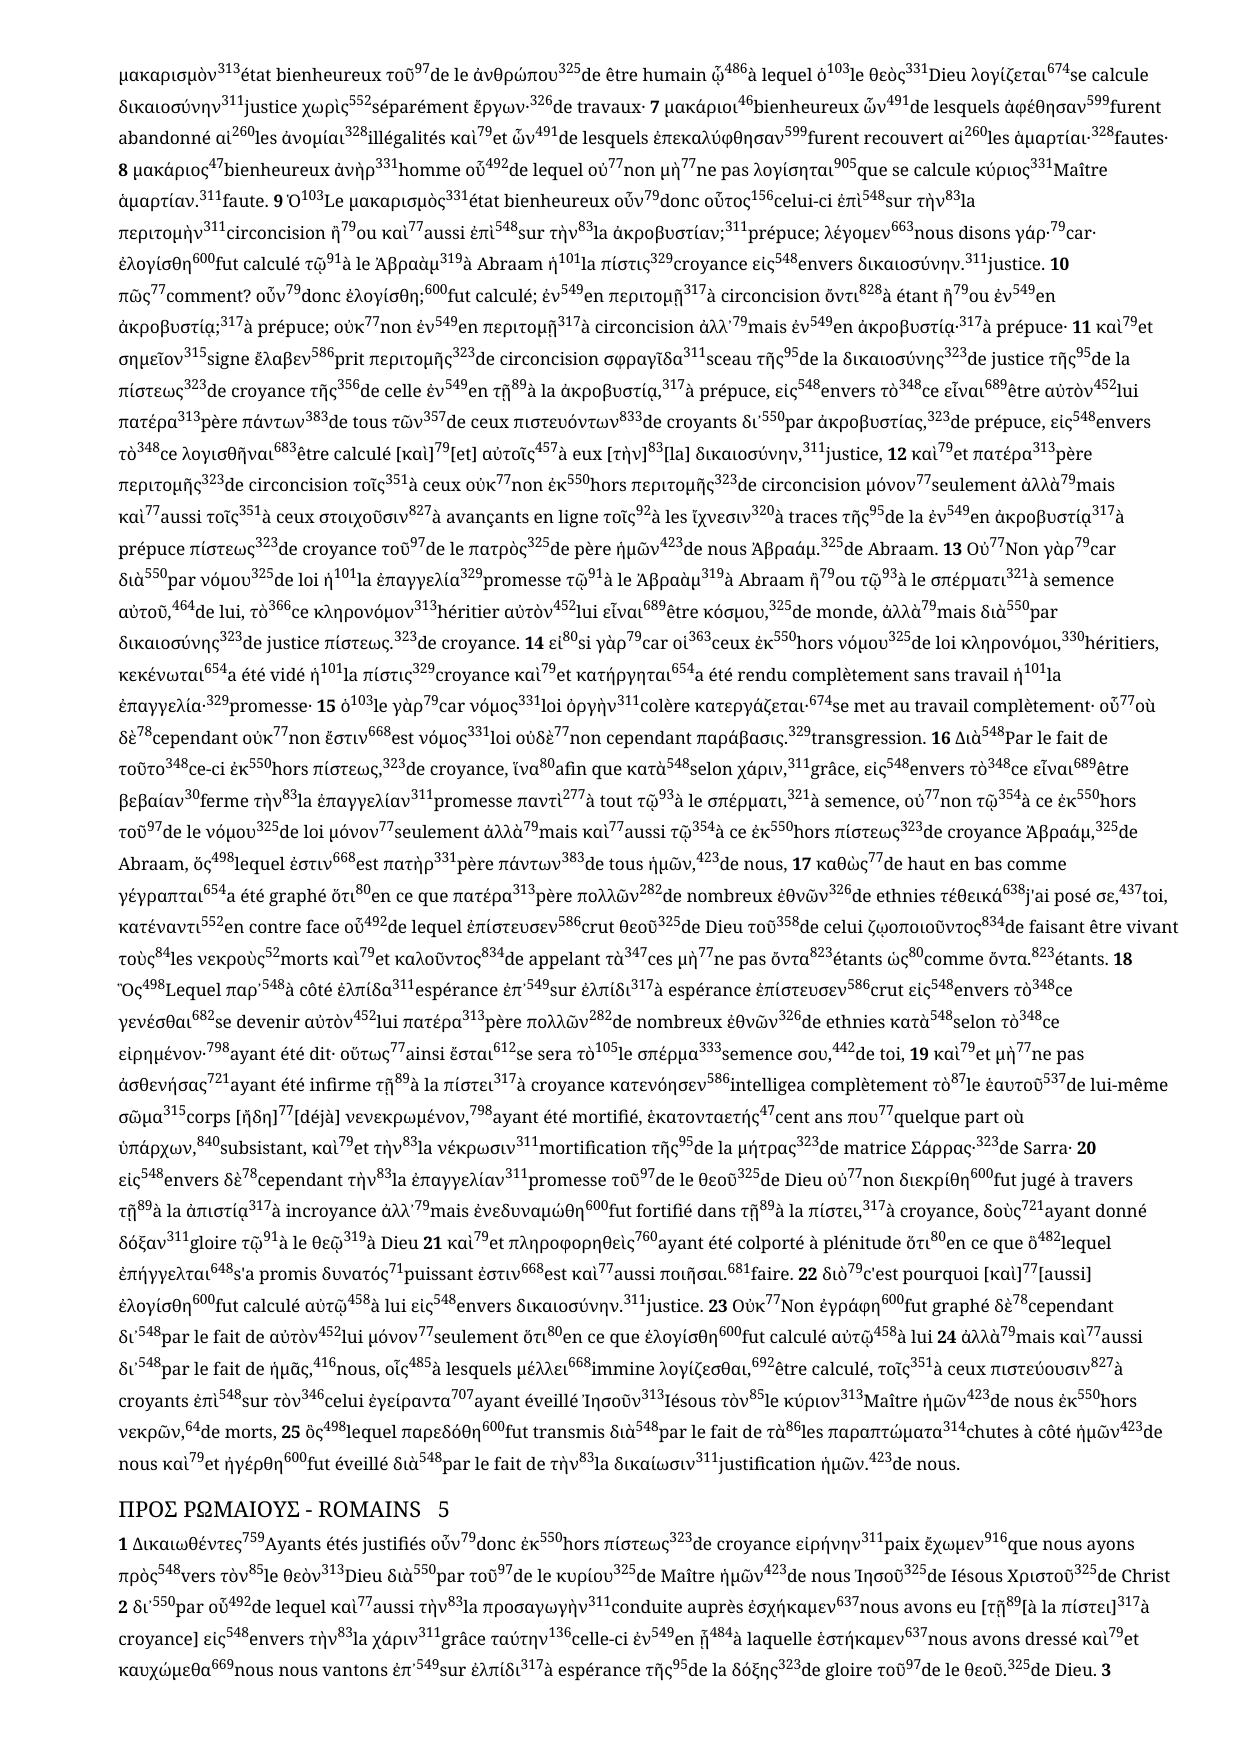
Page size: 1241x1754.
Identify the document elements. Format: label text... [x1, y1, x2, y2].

text 1 Δικαιωθέντες759Ayants étés justifiés οὖν79donc ἐκ550hors πίστεως323de croyance εἰρήνην311paix ἔχωμεν916que nous ayons πρὸς548vers τὸν85le θεὸν313Dieu διὰ550par τοῦ97de le κυρίου325de Maître ἡμῶν423de nous Ἰησοῦ325de Iésous Χριστοῦ325de Christ 2 δι᾽550par οὗ492de lequel καὶ77aussi τὴν83la προσαγωγὴν311conduite auprès ἐσχήκαμεν637nous avons eu [τῇ89[à la πίστει]317à croyance] εἰς548envers τὴν83la χάριν311grâce ταύτην136celle-ci ἐν549en ᾗ484à laquelle ἑστήκαμεν637nous avons dressé καὶ79et καυχώμεθα669nous nous vantons ἐπ᾽549sur ἐλπίδι317à espérance τῆς95de la δόξης323de gloire τοῦ97de le θεοῦ.325de Dieu. 3 οὐ77non μόνον77seulement δέ,78cependant, ἀλλὰ79mais καὶ77aussi καυχώμεθα669nous nous vantons ἐν549en ταῖς248à les θλίψεσιν,316à oppressions, εἰδότες782ayants sus ὅτι80en ce que ἡ101la θλῖψις329oppression ὑπομονὴν311résistance κατεργάζεται,674se met au travail complètement, 4 ἡ101la δὲ78cependant ὑπομονὴ329résistance δοκιμήν,311épreuve, ἡ101la δὲ78cependant δοκιμὴ329épreuve ἐλπίδα.311espérance. 5 ἡ101la δὲ78cependant ἐλπὶς329espérance οὐ77non καταισχύνει,668couvre de honte, ὅτι80en ce que ἡ101la ἀγάπη329amour τοῦ97de le θεοῦ325de Dieu ἐκκέχυται654a été déversé ἐν549en ταῖς88à les καρδίαις316à coeurs ἡμῶν423de nous διὰ550par πνεύματος327de souffle ἁγίου18de saint τοῦ360de ce δοθέντος756de ayant été donné ἡμῖν.419à nous. 6 Ἔτι77Encore γὰρ79car Χριστὸς331Christ ὄντων833de étants ἡμῶν423de nous ἀσθενῶν41de infirmes ἔτι77encore κατὰ548selon καιρὸν313moment ὑπὲρ550au-dessus ἀσεβῶν64de impies ἀπέθανεν.586mourut loin. 7 μόλις77laborieusement γὰρ79car ὑπὲρ550au-dessus δικαίου65de juste τις390un quelconque ἀποθανεῖται·612se mourra loin· ὑπὲρ550au-dessus γὰρ79car τοῦ97de le ἀγαθοῦ65de bon τάχα77peut-être τις390un quelconque καὶ77aussi τολμᾷ668ose ἀποθανεῖν·681mourir loin· 8 συνίστησιν668dresse avec δὲ78cependant τὴν83la ἑαυτοῦ537de lui-même ἀγάπην311amour εἰς548envers ἡμᾶς416nous ὁ103le θεός,331Dieu, ὅτι80en ce que ἔτι77encore ἁμαρτωλῶν41de fauteurs ὄντων833de étants ἡμῶν423de nous Χριστὸς331Christ ὑπὲρ550au-dessus ἡμῶν423de nous ἀπέθανεν.586mourut loin. 9 πολλῷ380à nombreux οὖν79donc μᾶλλον77davantage δικαιωθέντες759ayants étés justifiés νῦν77maintenant ἐν549en τῷ93à le αἵματι321à sang αὐτοῦ464de lui σωθησόμεθα614nous serons sauvé δι᾽550par αὐτοῦ464de lui ἀπὸ550au loin τῆς95de la ὀργῆς.323de colère. 10 εἰ80si γὰρ79car ἐχθροὶ46ennemis ὄντες839étants κατηλλάγημεν595nous fûmes échangé de haut en bas τῷ91à le θεῷ319à Dieu διὰ550par τοῦ97de le θανάτου325de trépas τοῦ97de le υἱοῦ325de fils αὐτοῦ,464de lui, πολλῷ380à nombreux μᾶλλον77davantage καταλλαγέντες759ayants étés échangés de haut en bas σωθησόμεθα614nous serons sauvé ἐν549en τῇ89à la ζωῇ317à vie αὐτοῦ·464de lui· 11 οὐ77non μόνον77seulement δέ,78cependant, ἀλλὰ79mais καὶ77aussi καυχώμενοι866se vantants ἐν549en τῷ91à le θεῷ319à Dieu διὰ550par τοῦ97de le κυρίου325de Maître ἡμῶν423de nous Ἰησοῦ325de Iésous Χριστοῦ325de Christ δι᾽550par οὗ492de lequel νῦν77maintenant τὴν83la καταλλαγὴν311réconciliation ἐλάβομεν.581nous prîmes. 12 Διὰ548Par le fait de τοῦτο348ce-ci ὥσπερ80comme certes δι᾽550par ἑνὸς191de un ἀνθρώπου325de être humain ἡ101la ἁμαρτία329faute εἰς548envers τὸν85le κόσμον313monde εἰσῆλθεν586vint à l'intérieur καὶ79et διὰ550par τῆς95de la ἁμαρτίας323de faute ὁ103le θάνατος,331trépas, καὶ77aussi οὕτως77ainsi εἰς548envers πάντας268tous ἀνθρώπους312êtres humains ὁ103le θάνατος331trépas διῆλθεν,586passa à travers, ἐφ᾽549sur ᾧ488à lequel πάντες389tous ἥμαρτον·585fautèrent· 13 ἄχρι552jusqu'à l'extrémité γὰρ79car νόμου325de loi ἁμαρτία329faute ἦν625était ἐν549en κόσμῳ,319à monde, ἁμαρτία329faute δὲ78cependant οὐκ77non ἐλλογεῖται680est mis au compte μὴ77ne pas ὄντος834de étant νόμου,325de loi, 14 ἀλλ᾽79mais ἐβασίλευσεν586fut roi ὁ103le θάνατος331trépas ἀπὸ550au loin Ἀδὰμ325de Adam μέχρι552jusqu'à Μωϋσέως325de Môusês καὶ77aussi ἐπὶ548sur τοὺς345ceux μὴ77ne pas ἁμαρτήσαντας706ayants fautés ἐπὶ549sur τῷ93à le ὁμοιώματι321à similitude τῆς95de la παραβάσεως323de transgression Ἀδὰμ325de Adam ὅς498lequel ἐστιν668est τύπος331modèle frappé τοῦ358de celui μέλλοντος.834de imminant. 15 Ἀλλ᾽79Mais οὐχ77non ὡς80comme τὸ105le παράπτωμα,333chute à côté, οὕτως77ainsi καὶ77aussi τὸ105le χάρισμα·333don de grâce· εἰ80si γὰρ79car τῷ93à le τοῦ97de le ἑνὸς65de un παραπτώματι321à chute à côté οἱ102les πολλοὶ389nombreux ἀπέθανον,585moururent loin, πολλῷ380à nombreux μᾶλλον77davantage ἡ101la χάρις329grâce τοῦ97de le θεοῦ325de Dieu καὶ79et ἡ101la δωρεὰ329gratification ἐν549en χάριτι317à grâce τῇ484à celle τοῦ97de le ἑνὸς191de un ἀνθρώπου325de être humain Ἰησοῦ325de Iésous Χριστοῦ325de Christ εἰς548envers τοὺς84les πολλοὺς372nombreux ἐπερίσσευσεν.586surabonda. 16 καὶ79et οὐχ77non ὡς80comme δι᾽550par ἑνὸς65de un ἁμαρτήσαντος716de ayant fauté τὸ105le δώρημα·333don gratuit· τὸ105le μὲν79certes γὰρ79car κρίμα333objet de jugement ἐξ550hors ἑνὸς65de un εἰς548envers κατάκριμα,315objet de contre jugement, τὸ105le δὲ78cependant χάρισμα333don de grâce ἐκ550hors πολλῶν282de nombreux παραπτωμάτων326de chutes à côté εἰς548envers δικαίωμα.315acte de justification. 17 εἰ80si γὰρ79car τῷ93à le τοῦ97de le ἑνὸς65de un παραπτώματι321à chute à côté ὁ103le θάνατος331trépas ἐβασίλευσεν586fut roi διὰ550par τοῦ97de le ἑνός,65de un, πολλῷ380à nombreux μᾶλλον77davantage οἱ363ceux τὴν83la περισσείαν311surabondance τῆς95de la χάριτος323de grâce καὶ79et τῆς95de la δωρεᾶς323de gratification τῆς95de la δικαιοσύνης323de justice λαμβάνοντες839prenants ἐν549en ζωῇ317à vie βασιλεύσουσιν605seront rois διὰ550par τοῦ97de le ἑνὸς65de un Ἰησοῦ325de Iésous Χριστοῦ.325de Christ. 18 Ἄρα77Par conséquent οὖν79donc ὡς80comme δι᾽550par ἑνὸς193de un παραπτώματος327de chute à côté εἰς548envers πάντας268tous ἀνθρώπους312êtres humains εἰς548envers κατάκριμα,315objet de contre jugement, οὕτως77ainsi καὶ77aussi δι᾽550par ἑνὸς193de un δικαιώματος327de acte de justification εἰς548envers πάντας268tous ἀνθρώπους312êtres humains εἰς548envers δικαίωσιν311justification ζωῆς·323de vie· 19 ὥσπερ80comme certes γὰρ79car διὰ550par τῆς95de la παρακοῆς323de écoute à côté τοῦ97de le ἑνὸς191de un ἀνθρώπου325de être humain ἁμαρτωλοὶ46fauteurs κατεστάθησαν599furent constitué οἱ102les πολλοί,389nombreux, οὕτως77ainsi καὶ77aussi διὰ550par τῆς95de la ὑπακοῆς323de écoute soumise τοῦ97de le ἑνὸς65de un δίκαιοι46justes κατασταθήσονται618seront constitué οἱ102les πολλοί.389nombreux. 20 νόμος331loi δὲ78cependant παρεισῆλθεν,586entra à côté, ἵνα80afin que πλεονάσῃ899que fasse plus nombreux τὸ105le παράπτωμα·333chute à côté· οὗ77où δὲ78cependant ἐπλεόνασεν586fit plus nombreux ἡ101la ἁμαρτία,329faute, ὑπερεπερίσσευσεν586surabonda au-dessus ἡ101la χάρις,329grâce, 21 ἵνα80afin que ὥσπερ80comme certes ἐβασίλευσεν586fut roi ἡ101la ἁμαρτία329faute ἐν549en τῷ91à le θανάτῳ,319à trépas, οὕτως77ainsi καὶ77aussi ἡ101la χάρις329grâce βασιλεύσῃ899que soit roi διὰ550par δικαιοσύνης323de justice εἰς548envers ζωὴν311vie αἰώνιον2éternelle διὰ550par Ἰησοῦ325de Iésous Χριστοῦ325de Christ τοῦ97de le κυρίου325de Maître ἡμῶν.423de nous. [118, 1528, 1181, 1682]
text ΠΡΟΣ ΡΩΜΑΙΟΥΣ - ROMAINS 5 [118, 1494, 1181, 1524]
text 1 Τί399Quel οὖν79donc ἐροῦμεν601nous dirons εὑρηκέναι686avoir trouvé Ἀβραὰμ313Abraam τὸν85le προπάτορα313père antérieur ἡμῶν423de nous κατὰ548selon σάρκα;311chair; 2 εἰ80si γὰρ79car Ἀβραὰμ331Abraam ἐξ550hors ἔργων326de travaux ἐδικαιώθη,600fut justifié, ἔχει668a καύχημα,315vantardise, ἀλλ᾽79mais οὐ77non πρὸς548vers θεόν.313Dieu. 3 τί399quel γὰρ79car ἡ101la γραφὴ329graphe λέγει;668dit; ἐπίστευσεν586crut δὲ78cependant Ἀβραὰμ331Abraam τῷ91à le θεῷ319à Dieu καὶ79et ἐλογίσθη600fut calculé αὐτῷ458à lui εἰς548envers δικαιοσύνην.311justice. 4 τῷ352à celui δὲ78cependant ἐργαζομένῳ855à se mettant au travail ὁ103le μισθὸς331salaire οὐ77non λογίζεται680est calculé κατὰ548selon χάριν311grâce ἀλλὰ79mais κατὰ548selon ὀφείλημα,315débitation, 5 τῷ352à celui δὲ78cependant μὴ79ne pas ἐργαζομένῳ855à se mettant au travail πιστεύοντι828à croyant δὲ78cependant ἐπὶ548sur τὸν346celui δικαιοῦντα822justifiant τὸν85le ἀσεβῆ53impie λογίζεται680est calculé ἡ101la πίστις329croyance αὐτοῦ464de lui εἰς548envers δικαιοσύνην·311justice· 6 καθάπερ77tout comme καὶ77aussi Δαυὶδ331Dauid λέγει668dit τὸν85le μακαρισμὸν313état bienheureux τοῦ97de le ἀνθρώπου325de être humain ᾧ486à lequel ὁ103le θεὸς331Dieu λογίζεται674se calcule δικαιοσύνην311justice χωρὶς552séparément ἔργων·326de travaux· 7 μακάριοι46bienheureux ὧν491de lesquels ἀφέθησαν599furent abandonné αἱ260les ἀνομίαι328illégalités καὶ79et ὧν491de lesquels ἐπεκαλύφθησαν599furent recouvert αἱ260les ἁμαρτίαι·328fautes· 8 μακάριος47bienheureux ἀνὴρ331homme οὗ492de lequel οὐ77non μὴ77ne pas λογίσηται905que se calcule κύριος331Maître ἁμαρτίαν.311faute. 9 Ὁ103Le μακαρισμὸς331état bienheureux οὖν79donc οὗτος156celui-ci ἐπὶ548sur τὴν83la περιτομὴν311circoncision ἢ79ou καὶ77aussi ἐπὶ548sur τὴν83la ἀκροβυστίαν;311prépuce; λέγομεν663nous disons γάρ·79car· ἐλογίσθη600fut calculé τῷ91à le Ἀβραὰμ319à Abraam ἡ101la πίστις329croyance εἰς548envers δικαιοσύνην.311justice. 10 πῶς77comment? οὖν79donc ἐλογίσθη;600fut calculé; ἐν549en περιτομῇ317à circoncision ὄντι828à étant ἢ79ou ἐν549en ἀκροβυστίᾳ;317à prépuce; οὐκ77non ἐν549en περιτομῇ317à circoncision ἀλλ᾽79mais ἐν549en ἀκροβυστίᾳ·317à prépuce· 11 καὶ79et σημεῖον315signe ἔλαβεν586prit περιτομῆς323de circoncision σφραγῖδα311sceau τῆς95de la δικαιοσύνης323de justice τῆς95de la πίστεως323de croyance τῆς356de celle ἐν549en τῇ89à la ἀκροβυστίᾳ,317à prépuce, εἰς548envers τὸ348ce εἶναι689être αὐτὸν452lui πατέρα313père πάντων383de tous τῶν357de ceux πιστευόντων833de croyants δι᾽550par ἀκροβυστίας,323de prépuce, εἰς548envers τὸ348ce λογισθῆναι683être calculé [καὶ]79[et] αὐτοῖς457à eux [τὴν]83[la] δικαιοσύνην,311justice, 12 καὶ79et πατέρα313père περιτομῆς323de circoncision τοῖς351à ceux οὐκ77non ἐκ550hors περιτομῆς323de circoncision μόνον77seulement ἀλλὰ79mais καὶ77aussi τοῖς351à ceux στοιχοῦσιν827à avançants en ligne τοῖς92à les ἴχνεσιν320à traces τῆς95de la ἐν549en ἀκροβυστίᾳ317à prépuce πίστεως323de croyance τοῦ97de le πατρὸς325de père ἡμῶν423de nous Ἀβραάμ.325de Abraam. 13 Οὐ77Non γὰρ79car διὰ550par νόμου325de loi ἡ101la ἐπαγγελία329promesse τῷ91à le Ἀβραὰμ319à Abraam ἢ79ou τῷ93à le σπέρματι321à semence αὐτοῦ,464de lui, τὸ366ce κληρονόμον313héritier αὐτὸν452lui εἶναι689être κόσμου,325de monde, ἀλλὰ79mais διὰ550par δικαιοσύνης323de justice πίστεως.323de croyance. 14 εἰ80si γὰρ79car οἱ363ceux ἐκ550hors νόμου325de loi κληρονόμοι,330héritiers, κεκένωται654a été vidé ἡ101la πίστις329croyance καὶ79et κατήργηται654a été rendu complètement sans travail ἡ101la ἐπαγγελία·329promesse· 15 ὁ103le γὰρ79car νόμος331loi ὀργὴν311colère κατεργάζεται·674se met au travail complètement· οὗ77où δὲ78cependant οὐκ77non ἔστιν668est νόμος331loi οὐδὲ77non cependant παράβασις.329transgression. 16 Διὰ548Par le fait de τοῦτο348ce-ci ἐκ550hors πίστεως,323de croyance, ἵνα80afin que κατὰ548selon χάριν,311grâce, εἰς548envers τὸ348ce εἶναι689être βεβαίαν30ferme τὴν83la ἐπαγγελίαν311promesse παντὶ277à tout τῷ93à le σπέρματι,321à semence, οὐ77non τῷ354à ce ἐκ550hors τοῦ97de le νόμου325de loi μόνον77seulement ἀλλὰ79mais καὶ77aussi τῷ354à ce ἐκ550hors πίστεως323de croyance Ἀβραάμ,325de Abraam, ὅς498lequel ἐστιν668est πατὴρ331père πάντων383de tous ἡμῶν,423de nous, 17 καθὼς77de haut en bas comme γέγραπται654a été graphé ὅτι80en ce que πατέρα313père πολλῶν282de nombreux ἐθνῶν326de ethnies τέθεικά638j'ai posé σε,437toi, κατέναντι552en contre face οὗ492de lequel ἐπίστευσεν586crut θεοῦ325de Dieu τοῦ358de celui ζῳοποιοῦντος834de faisant être vivant τοὺς84les νεκροὺς52morts καὶ79et καλοῦντος834de appelant τὰ347ces μὴ77ne pas ὄντα823étants ὡς80comme ὄντα.823étants. 18 Ὃς498Lequel παρ᾽548à côté ἐλπίδα311espérance ἐπ᾽549sur ἐλπίδι317à espérance ἐπίστευσεν586crut εἰς548envers τὸ348ce γενέσθαι682se devenir αὐτὸν452lui πατέρα313père πολλῶν282de nombreux ἐθνῶν326de ethnies κατὰ548selon τὸ348ce εἰρημένον·798ayant été dit· οὕτως77ainsi ἔσται612se sera τὸ105le σπέρμα333semence σου,442de toi, 19 καὶ79et μὴ77ne pas ἀσθενήσας721ayant été infirme τῇ89à la πίστει317à croyance κατενόησεν586intelligea complètement τὸ87le ἑαυτοῦ537de lui-même σῶμα315corps [ἤδη]77[déjà] νενεκρωμένον,798ayant été mortifié, ἑκατονταετής47cent ans που77quelque part où ὑπάρχων,840subsistant, καὶ79et τὴν83la νέκρωσιν311mortification τῆς95de la μήτρας323de matrice Σάρρας·323de Sarra· 20 εἰς548envers δὲ78cependant τὴν83la ἐπαγγελίαν311promesse τοῦ97de le θεοῦ325de Dieu οὐ77non διεκρίθη600fut jugé à travers τῇ89à la ἀπιστίᾳ317à incroyance ἀλλ᾽79mais ἐνεδυναμώθη600fut fortifié dans τῇ89à la πίστει,317à croyance, δοὺς721ayant donné δόξαν311gloire τῷ91à le θεῷ319à Dieu 21 καὶ79et πληροφορηθεὶς760ayant été colporté à plénitude ὅτι80en ce que ὃ482lequel ἐπήγγελται648s'a promis δυνατός71puissant ἐστιν668est καὶ77aussi ποιῆσαι.681faire. 22 διὸ79c'est pourquoi [καὶ]77[aussi] ἐλογίσθη600fut calculé αὐτῷ458à lui εἰς548envers δικαιοσύνην.311justice. 23 Οὐκ77Non ἐγράφη600fut graphé δὲ78cependant δι᾽548par le fait de αὐτὸν452lui μόνον77seulement ὅτι80en ce que ἐλογίσθη600fut calculé αὐτῷ458à lui 24 ἀλλὰ79mais καὶ77aussi δι᾽548par le fait de ἡμᾶς,416nous, οἷς485à lesquels μέλλει668immine λογίζεσθαι,692être calculé, τοῖς351à ceux πιστεύουσιν827à croyants ἐπὶ548sur τὸν346celui ἐγείραντα707ayant éveillé Ἰησοῦν313Iésous τὸν85le κύριον313Maître ἡμῶν423de nous ἐκ550hors νεκρῶν,64de morts, 25 ὃς498lequel παρεδόθη600fut transmis διὰ548par le fait de τὰ86les παραπτώματα314chutes à côté ἡμῶν423de nous καὶ79et ἠγέρθη600fut éveillé διὰ548par le fait de τὴν83la δικαίωσιν311justification ἡμῶν.423de nous. [118, 59, 1181, 1475]
